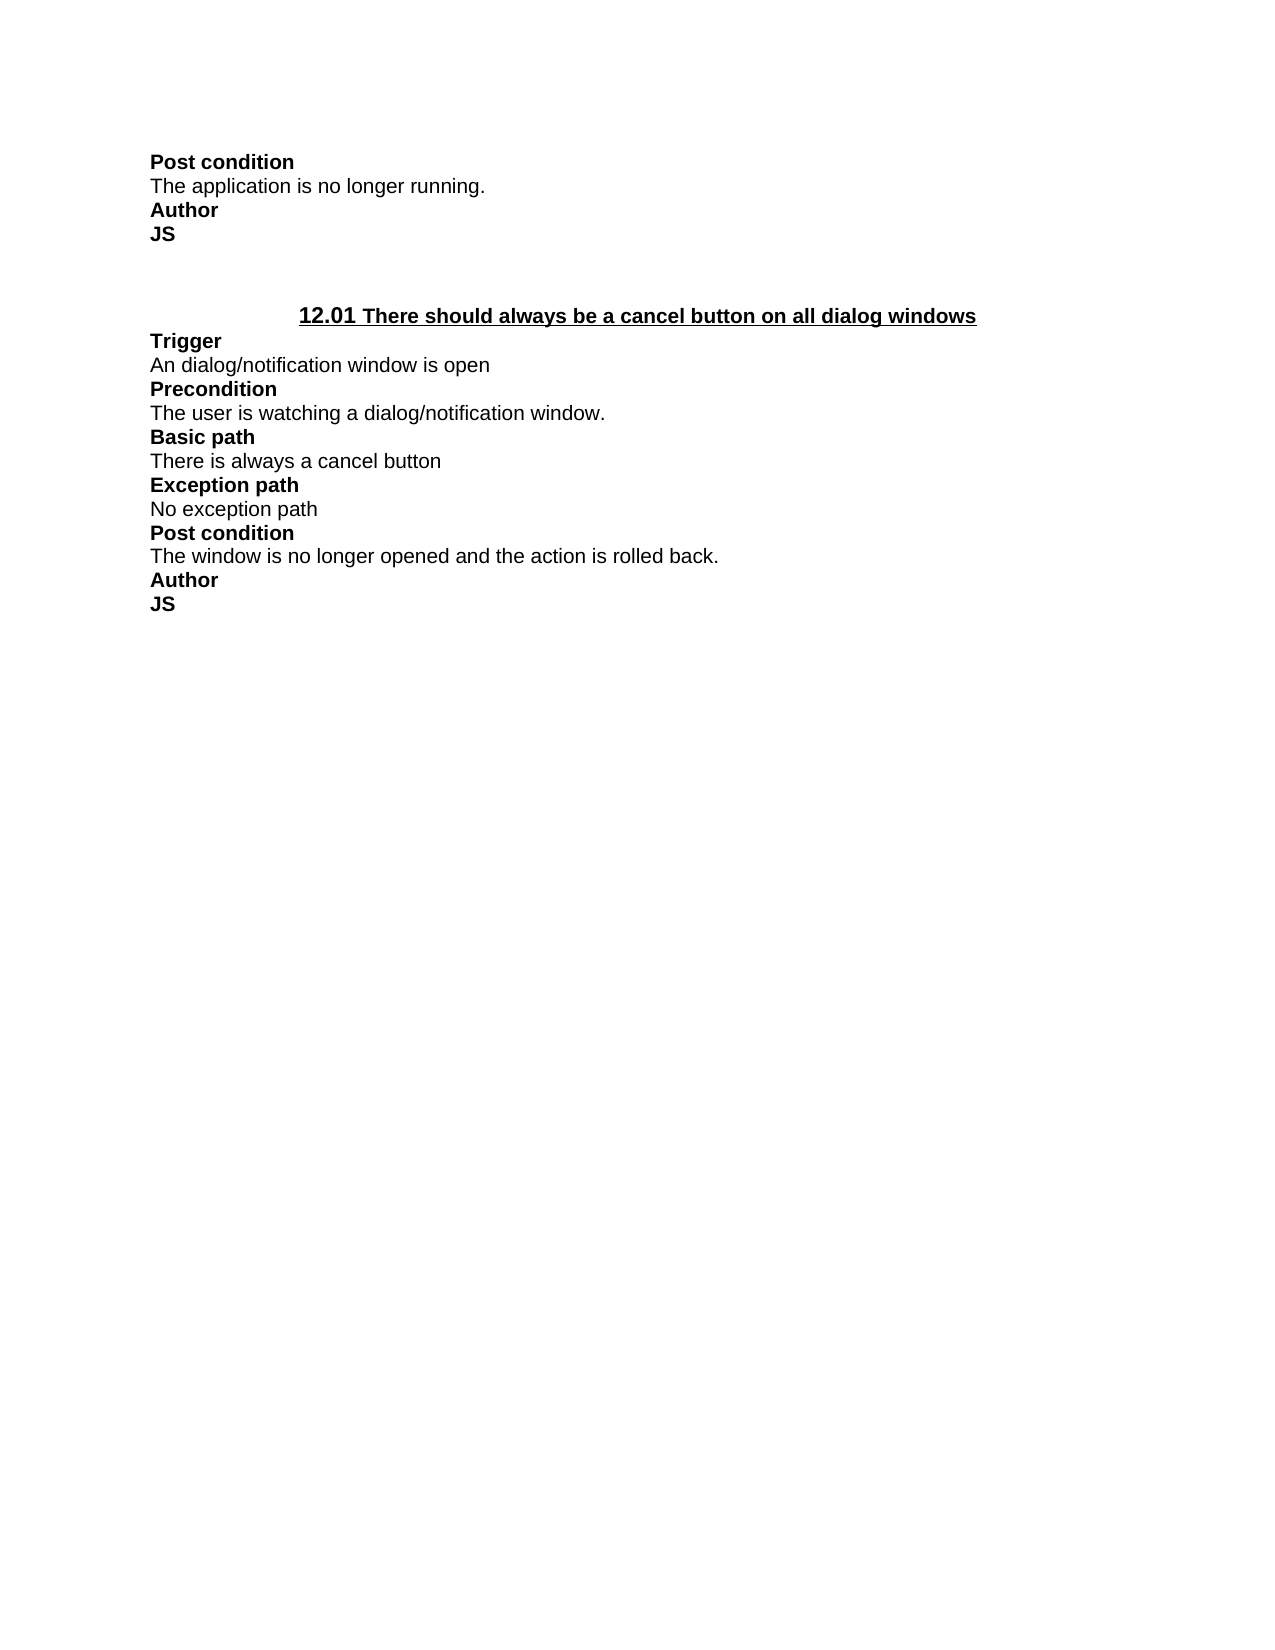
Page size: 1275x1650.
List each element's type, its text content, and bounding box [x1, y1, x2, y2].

text 12.01 There should always be a cancel button on all dialog windows [150, 302, 1125, 329]
text Trigger An dialog/notification window is open Precondition The user is watching a dialog/notification window. Basic path There is always a cancel button Exception path No exception path Post condition The window is no longer opened and the action is rolled back. Author JS [150, 329, 1125, 705]
text Post condition The application is no longer running. Author JS [150, 150, 1125, 302]
